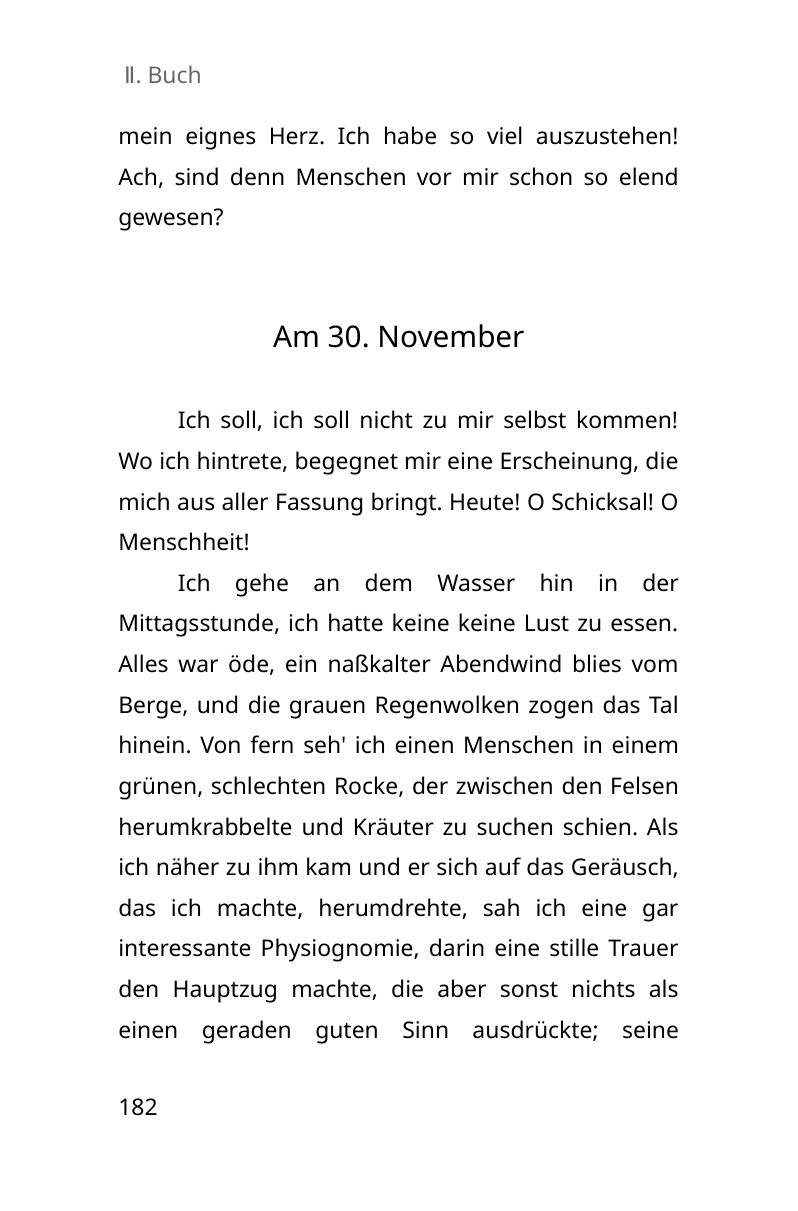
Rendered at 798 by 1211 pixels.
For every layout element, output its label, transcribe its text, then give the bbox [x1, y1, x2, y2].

subtitle Am 30. November [118, 277, 679, 356]
text Ich soll, ich soll nicht zu mir selbst kommen! Wo ich hintrete, begegnet mir eine Erscheinung, die mich aus aller Fassung bringt. Heute! O Schicksal! O Menschheit! [118, 380, 679, 557]
text mein eignes Herz. Ich habe so viel auszustehen! Ach, sind denn Menschen vor mir schon so elend gewesen? [118, 120, 679, 232]
text Ich gehe an dem Wasser hin in der Mittagsstunde, ich hatte keine keine Lust zu essen. Alles war öde, ein naßkalter Abendwind blies vom Berge, und die grauen Regenwolken zogen das Tal hinein. Von fern seh' ich einen Menschen in einem grünen, schlechten Rocke, der zwischen den Felsen herumkrabbelte und Kräuter zu suchen schien. Als ich näher zu ihm kam und er sich auf das Geräusch, das ich machte, herumdrehte, sah ich eine gar interessante Physiognomie, darin eine stille Trauer den Hauptzug machte, die aber sonst nichts als einen geraden guten Sinn ausdrückte; seine [118, 567, 679, 1045]
